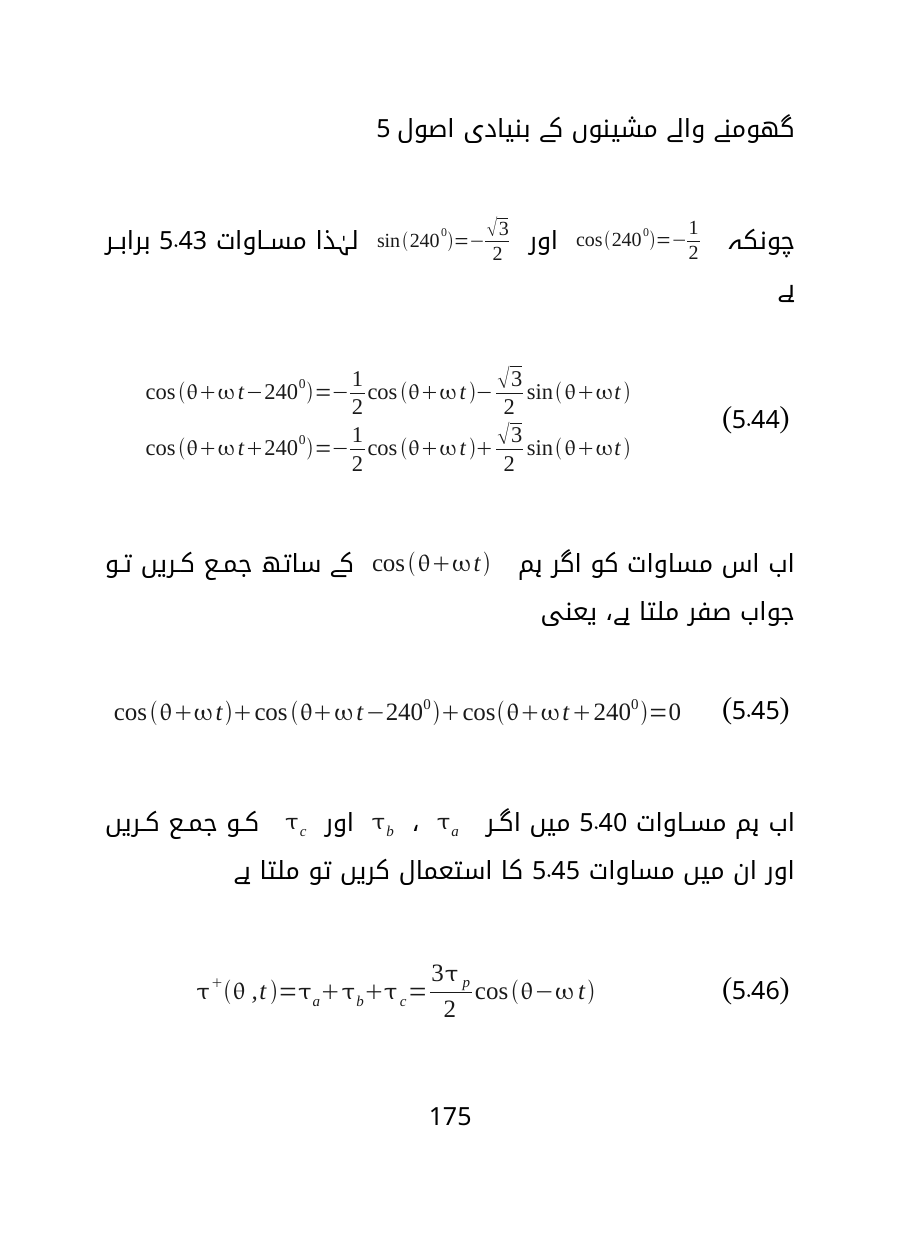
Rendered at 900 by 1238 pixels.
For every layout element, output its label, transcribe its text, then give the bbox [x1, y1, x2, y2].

table_header (5.46) [678, 954, 795, 1040]
table_header (5.44) [680, 359, 795, 494]
text اب اس مساوات کو اگر ہم کے ساتھ جمع کریں تو جواب صفر ملتا ہے، یعنی [105, 541, 795, 635]
table_header [105, 954, 678, 1040]
table_header [105, 682, 705, 753]
text چونکہ اورلہٰذا مساوات 5.43 برابر ہے [105, 216, 795, 312]
table_header (5.45) [705, 682, 795, 753]
text اب ہم مساوات 5.40 میں اگر ،اور کو جمع کریں اور ان میں مساوات 5.45 کا استعمال کریں تو ملتا ہے [105, 800, 795, 894]
table_header [105, 359, 680, 494]
